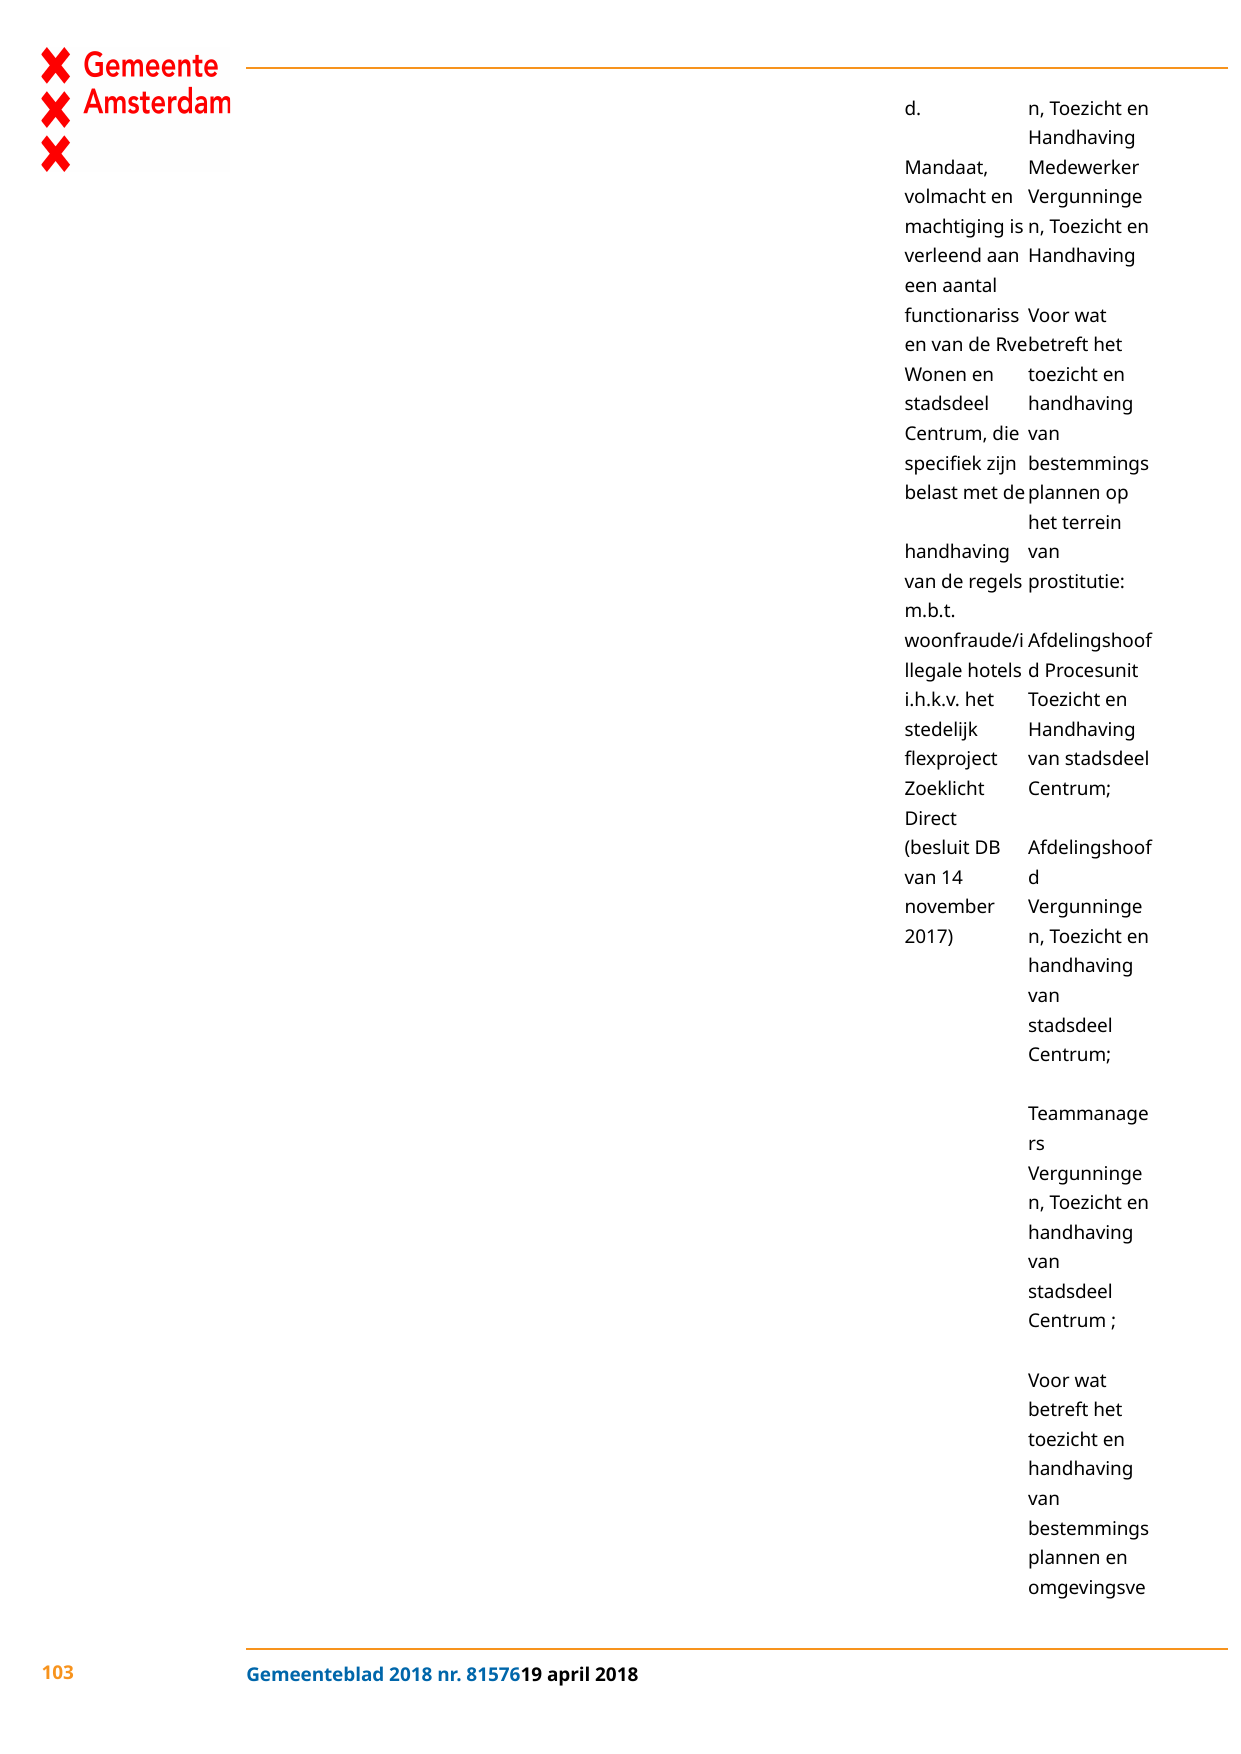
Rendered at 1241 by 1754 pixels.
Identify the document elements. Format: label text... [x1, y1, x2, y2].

table_cell [686, 95, 795, 1600]
table_cell [576, 95, 686, 1600]
table_cell d. Mandaat, volmacht en machtiging is verleend aan een aantal functionarissen van de Rve Wonen en stadsdeel Centrum, die specifiek zijn belast met de handhaving van de regels m.b.t. woonfraude/illegale hotels i.h.k.v. het stedelijk flexproject Zoeklicht Direct (besluit DB van 14 november 2017) [904, 95, 1028, 1600]
table_cell [795, 95, 904, 1600]
table_cell [248, 95, 357, 1600]
table_cell [467, 95, 576, 1600]
picture [41, 47, 231, 172]
table_cell n, Toezicht en Handhaving Medewerker Vergunningen, Toezicht en Handhaving Voor wat betreft het toezicht en handhaving van bestemmingsplannen op het terrein van prostitutie: Afdelingshoofd Procesunit Toezicht en Handhaving van stadsdeel Centrum; Afdelingshoofd Vergunningen, Toezicht en handhaving van stadsdeel Centrum; Teammanagers Vergunningen, Toezicht en handhaving van stadsdeel Centrum ; Voor wat betreft het toezicht en handhaving van bestemmingsplannen en omgevingsve [1028, 95, 1152, 1600]
table_cell [358, 95, 467, 1600]
